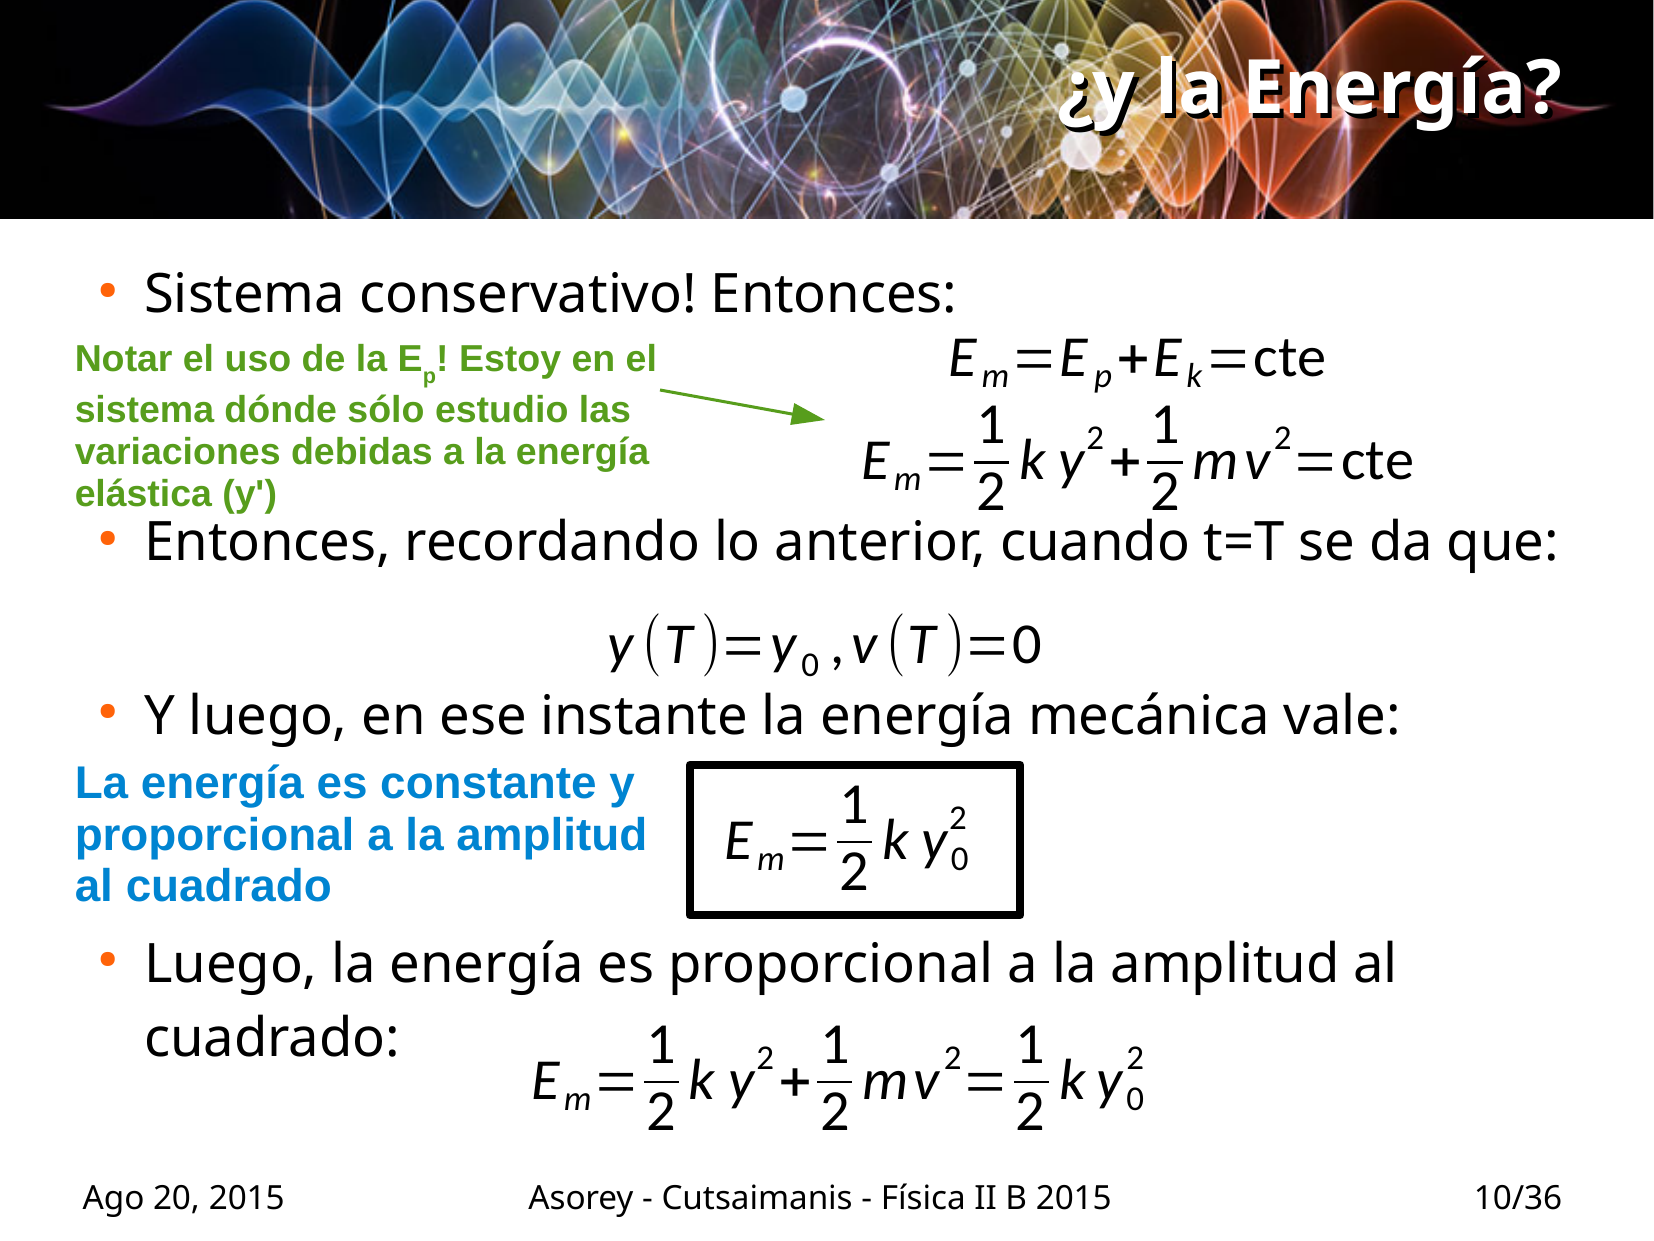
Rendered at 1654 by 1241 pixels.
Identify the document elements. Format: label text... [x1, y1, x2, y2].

picture [0, 0, 1654, 219]
text_box La energía es constante y proporcional a la amplitud al cuadrado [60, 750, 678, 919]
chart [717, 780, 976, 906]
chart [855, 333, 1420, 526]
chart [600, 610, 1050, 685]
list Sistema conservativo! Entonces: Entonces, recordando lo anterior, cuando t=T se da que: Y luego, en ese instante la energía mecánica vale: Luego, la energía es proporcional a la amplitud al cuadrado: [82, 255, 1571, 1156]
text_box Notar el uso de la Ep! Estoy en el sistema dónde sólo estudio las variaciones debidas a la energía elástica (y') [60, 330, 678, 522]
title ¿y la Energía? [75, 19, 1564, 151]
chart [525, 1020, 1152, 1146]
